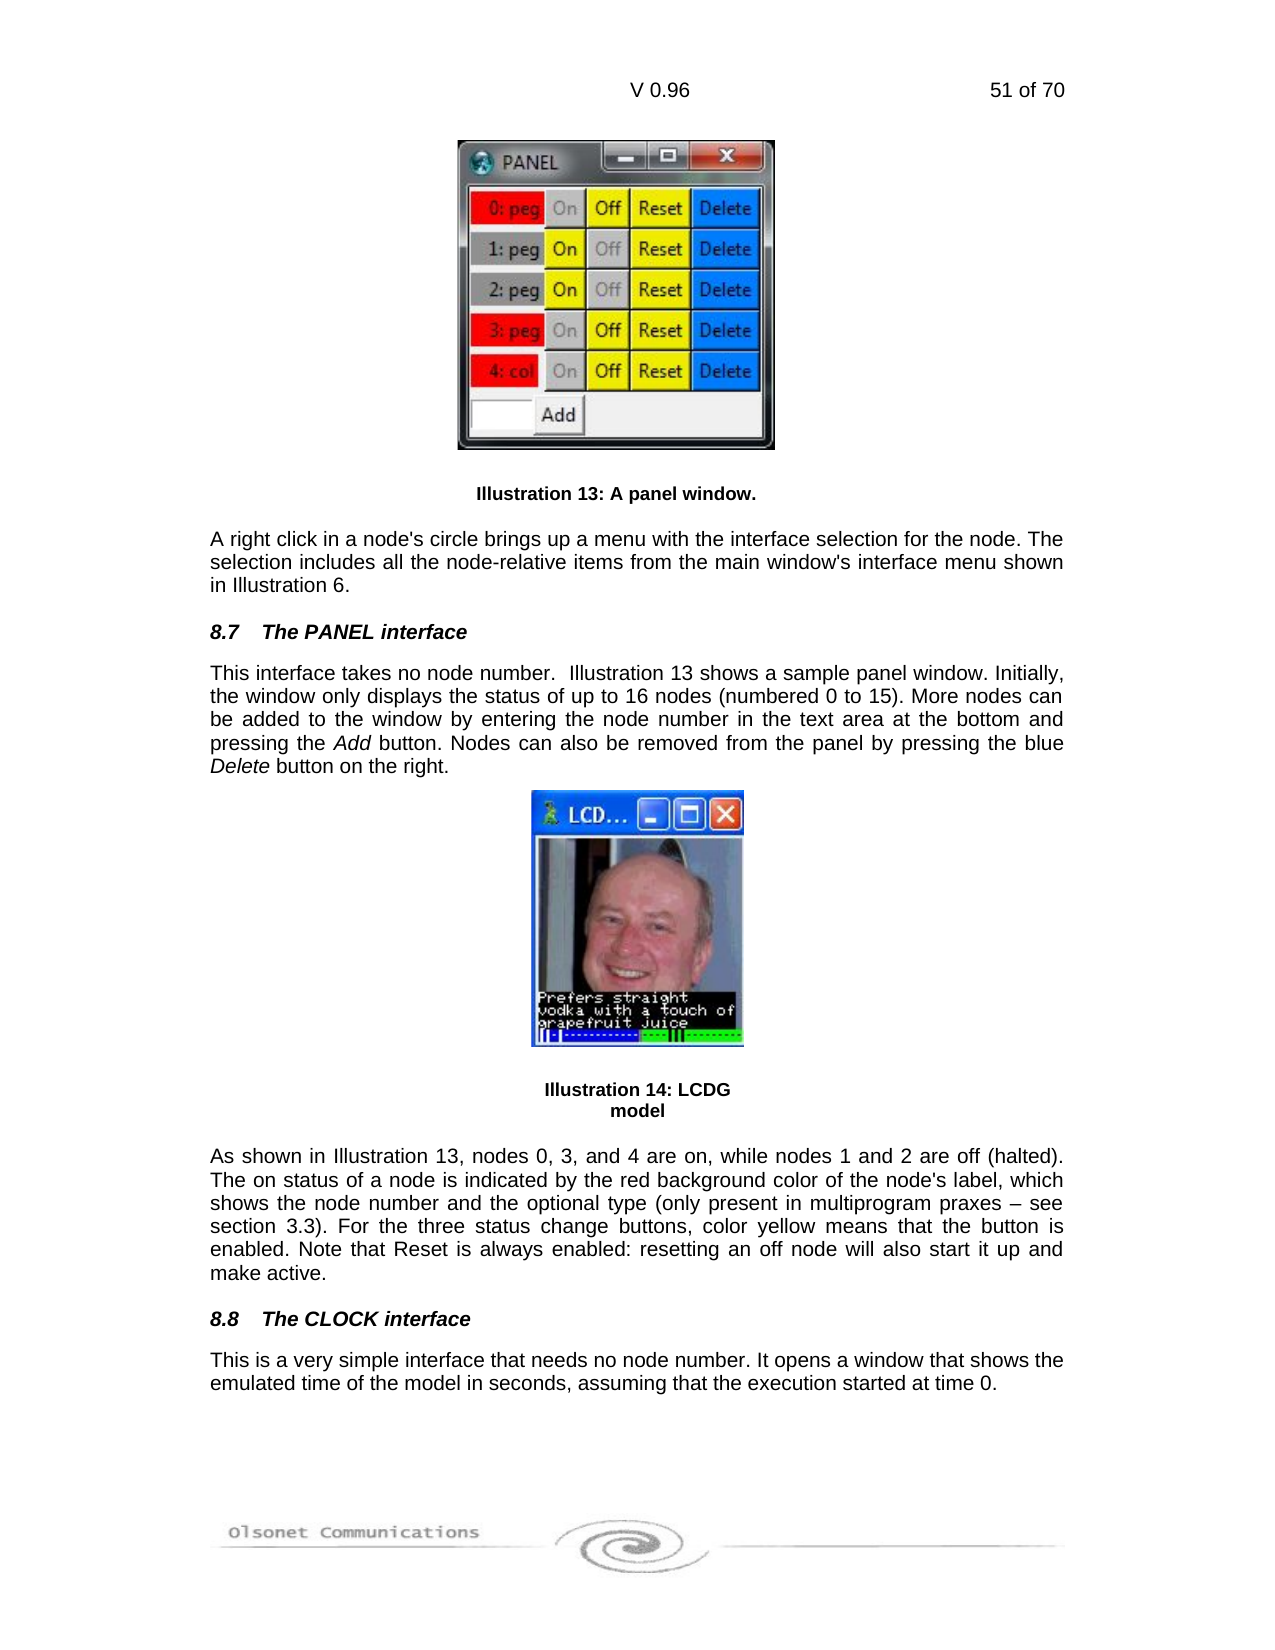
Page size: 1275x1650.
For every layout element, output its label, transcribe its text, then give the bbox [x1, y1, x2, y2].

subtitle The PANEL interface [210, 621, 1065, 644]
picture [531, 790, 744, 1047]
text Illustration 13: A panel window. [445, 483, 787, 504]
text This is a very simple interface that needs no node number. It opens a window that shows the emulated time of the model in seconds, assuming that the execution started at time 0. [210, 1348, 1065, 1395]
text A right click in a node's circle brings up a menu with the interface selection for the node. The selection includes all the node-relative items from the main window's interface menu shown in Illustration 6. [210, 528, 1065, 597]
picture [210, 1504, 1065, 1596]
text This interface takes no node number. Illustration 13 shows a sample panel window. Initially, the window only displays the status of up to 16 nodes (numbered 0 to 15). More nodes can be added to the window by entering the node number in the text area at the bottom and pressing the Add button. Nodes can also be removed from the panel by pressing the blue Delete button on the right. [210, 661, 1065, 778]
text As shown in Illustration 13, nodes 0, 3, and 4 are on, while nodes 1 and 2 are off (halted). The on status of a node is indicated by the red background color of the node's label, which shows the node number and the optional type (only present in multiprogram praxes – see section 3.3). For the three status change buttons, color yellow means that the button is enabled. Note that Reset is always enabled: resetting an off node will also start it up and make active. [210, 1145, 1065, 1284]
picture [457, 140, 775, 450]
text Illustration 14: LCDG model [531, 1080, 744, 1122]
subtitle The CLOCK interface [210, 1308, 1065, 1331]
